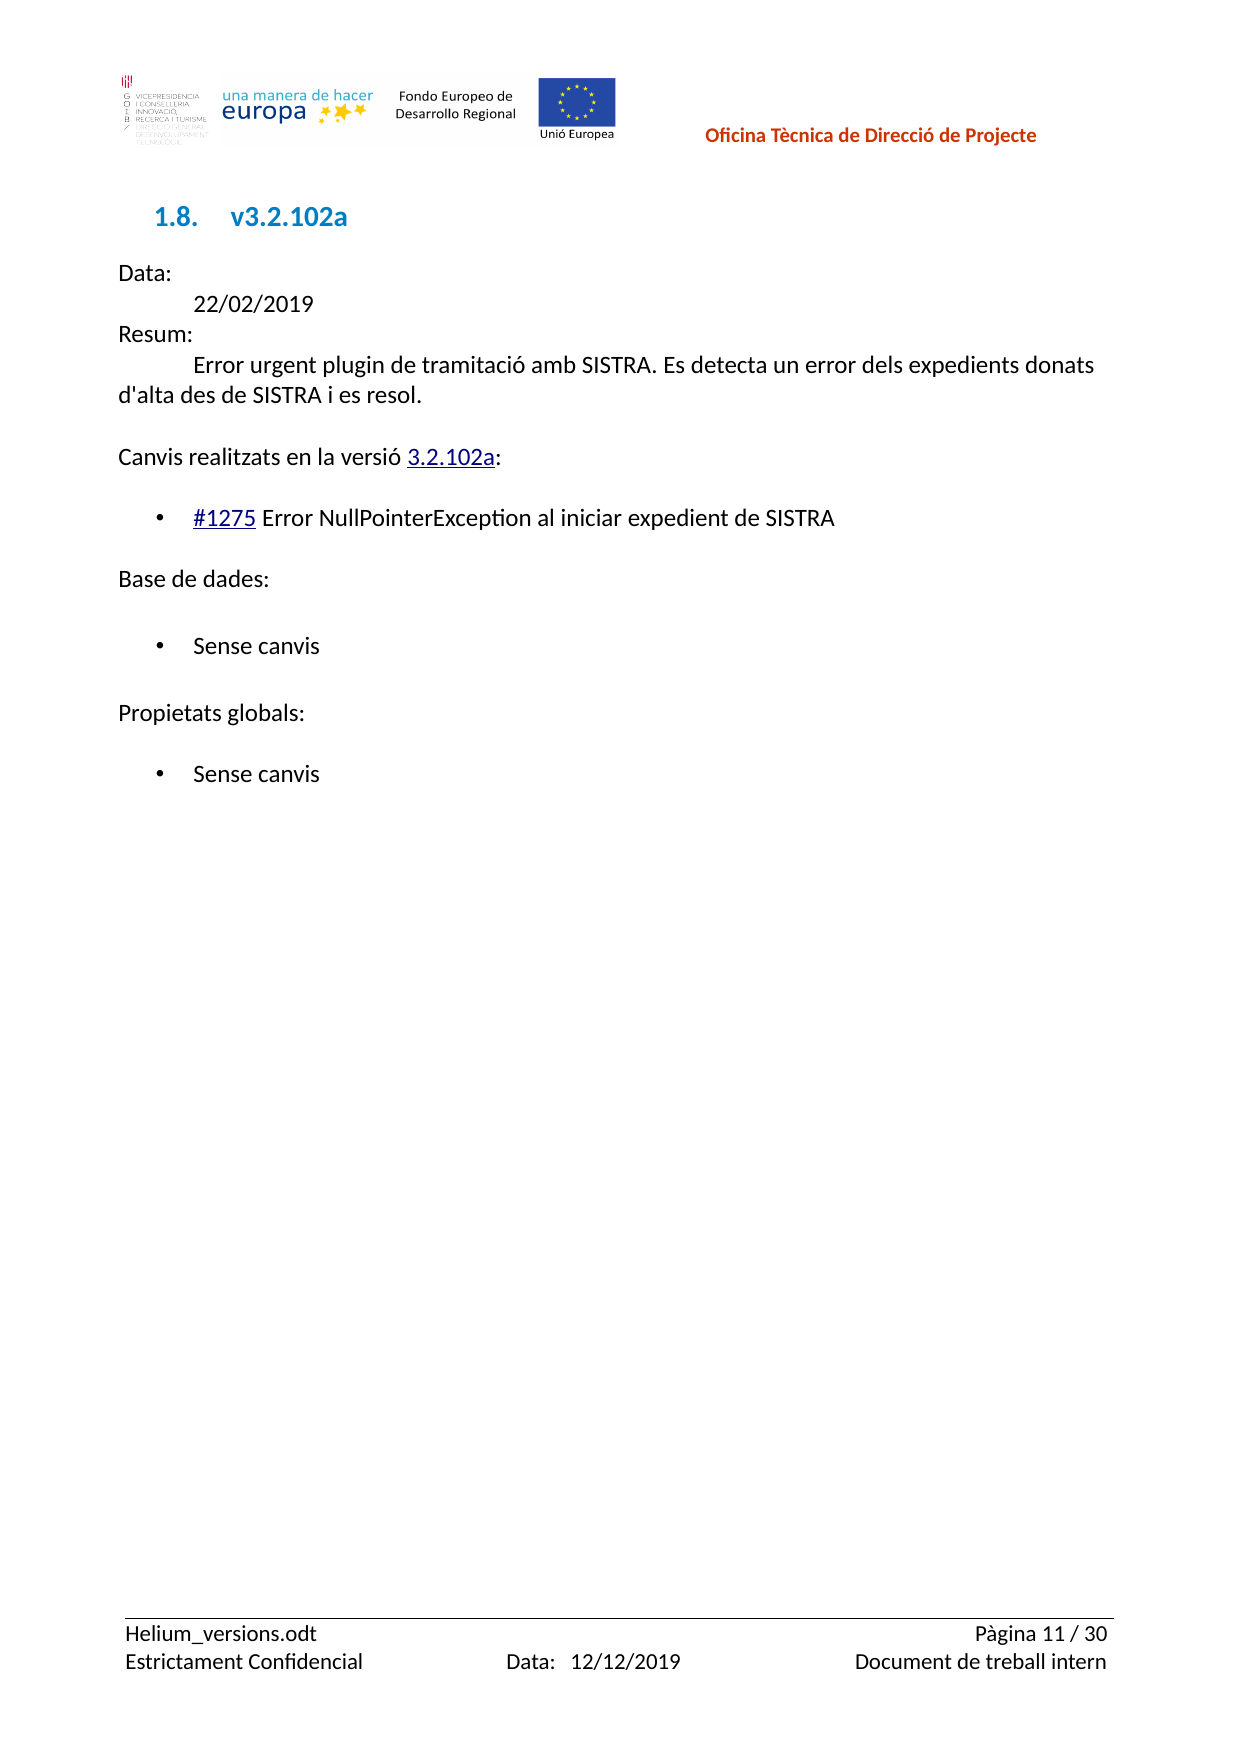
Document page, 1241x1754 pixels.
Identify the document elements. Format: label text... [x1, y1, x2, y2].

list Sense canvis [156, 758, 1122, 788]
picture [219, 73, 621, 147]
list Sense canvis [156, 630, 1122, 660]
text Canvis realitzats en la versió 3.2.102a: [118, 441, 1122, 471]
picture [118, 73, 213, 147]
text Propietats globals: [118, 697, 1122, 727]
list #1275 Error NullPointerException al iniciar expedient de SISTRA [156, 502, 1122, 532]
text 22/02/2019 [118, 288, 1122, 319]
text Error urgent plugin de tramitació amb SISTRA. Es detecta un error dels expedients donats d'alta des de SISTRA i es resol. [118, 349, 1122, 410]
text Resum: [118, 319, 1122, 349]
text Data: [118, 258, 1122, 288]
subtitle v3.2.102a [153, 198, 1122, 234]
text Base de dades: [118, 563, 1122, 593]
